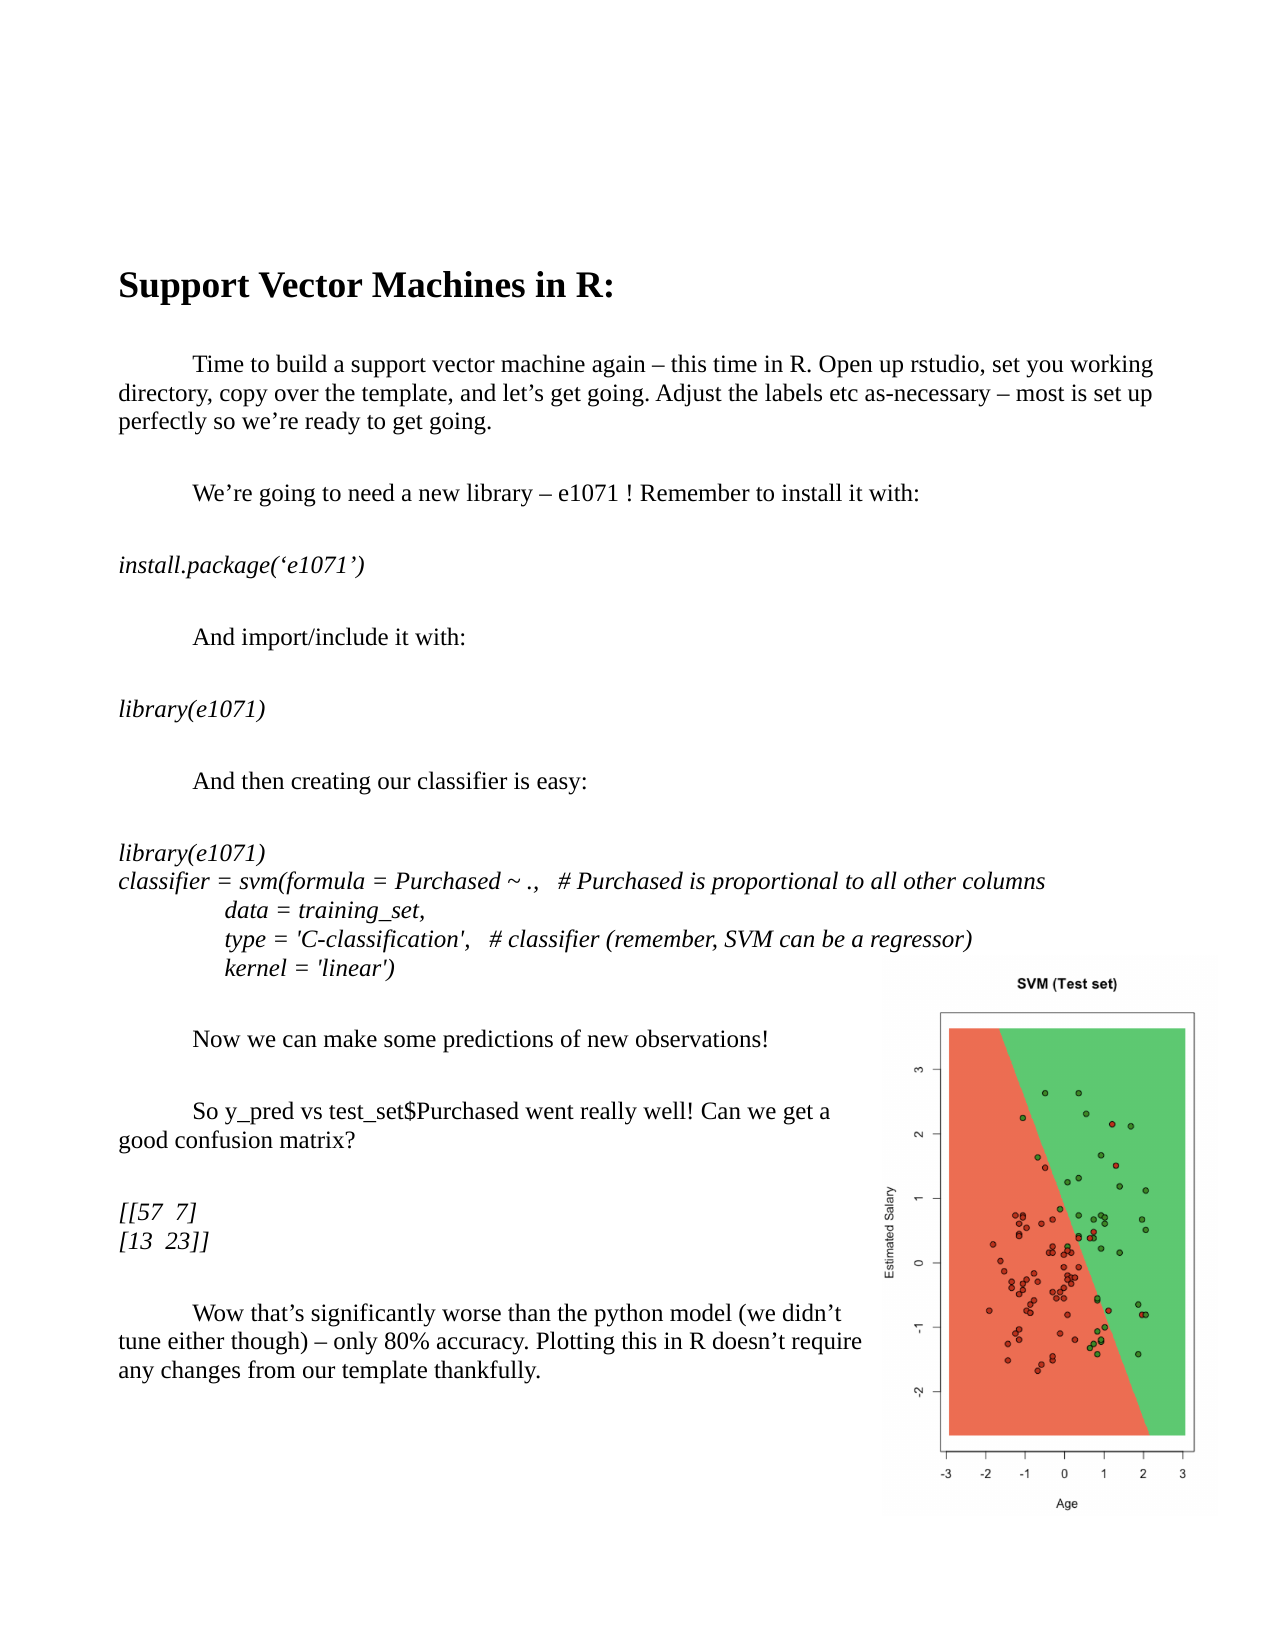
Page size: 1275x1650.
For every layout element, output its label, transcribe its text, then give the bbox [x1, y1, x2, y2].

text kernel = 'linear') [118, 953, 1157, 981]
text [13 23]] [118, 1226, 881, 1254]
text classifier = svm(formula = Purchased ~ ., # Purchased is proportional to all other columns [118, 866, 1157, 895]
picture [881, 955, 1218, 1516]
text library(e1071) [118, 694, 1157, 723]
text Support Vector Machines in R: [118, 263, 1157, 306]
text data = training_set, [118, 895, 1157, 924]
text And then creating our classifier is easy: [118, 766, 1157, 794]
text Wow that’s significantly worse than the python model (we didn’t tune either though) – only 80% accuracy. Plotting this in R doesn’t require any changes from our template thankfully. [118, 1298, 881, 1384]
text So y_pred vs test_set$Purchased went really well! Can we get a good confusion matrix? [118, 1096, 881, 1154]
text library(e1071) [118, 838, 1157, 866]
text Time to build a support vector machine again – this time in R. Open up rstudio, set you working directory, copy over the template, and let’s get going. Adjust the labels etc as-necessary – most is set up perfectly so we’re ready to get going. [118, 349, 1157, 435]
text [[57 7] [118, 1197, 881, 1226]
text We’re going to need a new library – e1071 ! Remember to install it with: [118, 478, 1157, 507]
text Now we can make some predictions of new observations! [118, 1024, 881, 1053]
text install.package(‘e1071’) [118, 550, 1157, 579]
text And import/include it with: [118, 622, 1157, 651]
text type = 'C-classification', # classifier (remember, SVM can be a regressor) [118, 924, 1157, 953]
